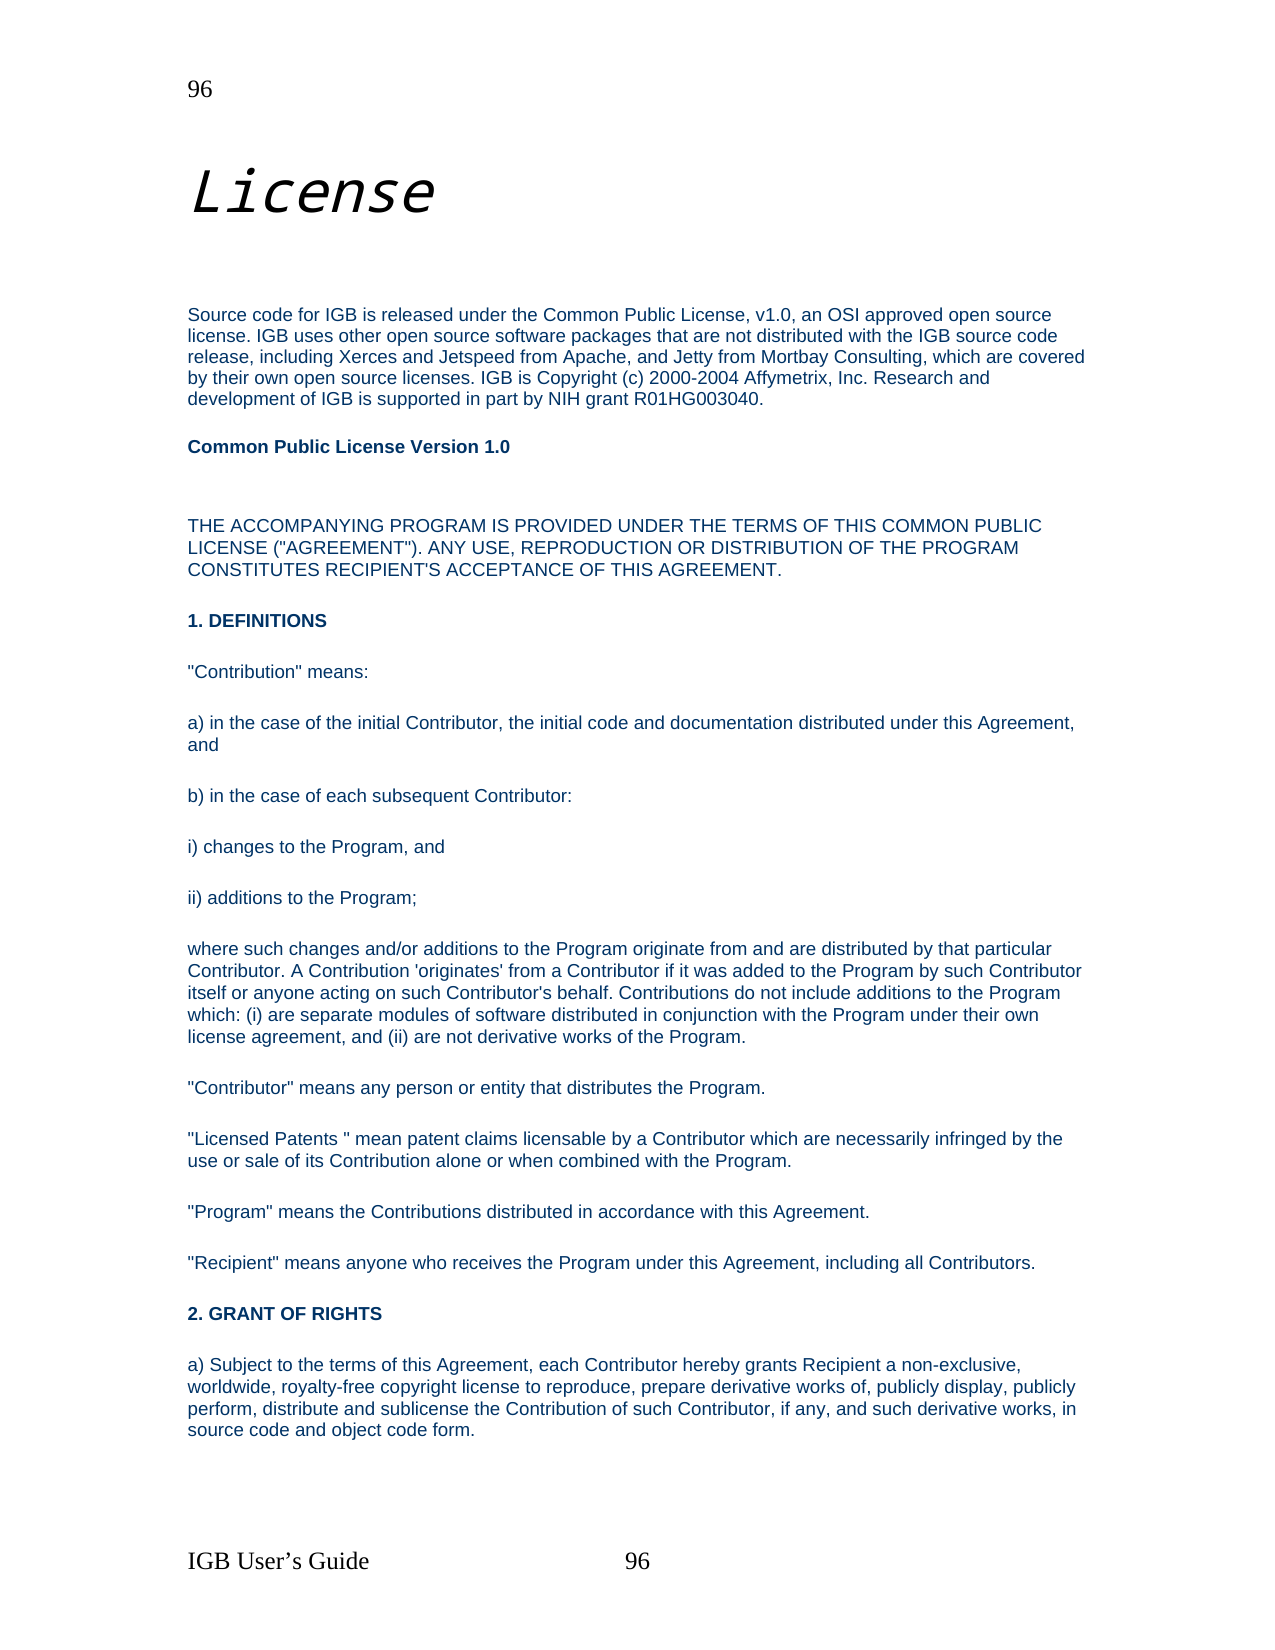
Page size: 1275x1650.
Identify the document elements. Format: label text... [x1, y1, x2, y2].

text "Contribution" means: [187, 661, 1087, 682]
text "Recipient" means anyone who receives the Program under this Agreement, including all Contributors. [187, 1251, 1087, 1273]
text Source code for IGB is released under the Common Public License, v1.0, an OSI approved open source license. IGB uses other open source software packages that are not distributed with the IGB source code release, including Xerces and Jetspeed from Apache, and Jetty from Mortbay Consulting, which are covered by their own open source licenses. IGB is Copyright (c) 2000-2004 Affymetrix, Inc. Research and development of IGB is supported in part by NIH grant R01HG003040. [187, 304, 1087, 409]
text b) in the case of each subsequent Contributor: [187, 784, 1087, 806]
text "Contributor" means any person or entity that distributes the Program. [187, 1076, 1087, 1098]
text a) in the case of the initial Contributor, the initial code and documentation distributed under this Agreement, and [187, 712, 1087, 755]
text i) changes to the Program, and [187, 836, 1087, 857]
text THE ACCOMPANYING PROGRAM IS PROVIDED UNDER THE TERMS OF THIS COMMON PUBLIC LICENSE ("AGREEMENT"). ANY USE, REPRODUCTION OR DISTRIBUTION OF THE PROGRAM CONSTITUTES RECIPIENT'S ACCEPTANCE OF THIS AGREEMENT. [187, 515, 1087, 580]
text "Program" means the Contributions distributed in accordance with this Agreement. [187, 1200, 1087, 1222]
text 1. DEFINITIONS [187, 609, 1087, 631]
text a) Subject to the terms of this Agreement, each Contributor hereby grants Recipient a non-exclusive, worldwide, royalty-free copyright license to reproduce, prepare derivative works of, publicly display, publicly perform, distribute and sublicense the Contribution of such Contributor, if any, and such derivative works, in source code and object code form. [187, 1353, 1087, 1441]
text ii) additions to the Program; [187, 887, 1087, 908]
text "Licensed Patents " mean patent claims licensable by a Contributor which are necessarily infringed by the use or sale of its Contribution alone or when combined with the Program. [187, 1127, 1087, 1171]
text 2. GRANT OF RIGHTS [187, 1302, 1087, 1324]
text where such changes and/or additions to the Program originate from and are distributed by that particular Contributor. A Contribution 'originates' from a Contributor if it was added to the Program by such Contributor itself or anyone acting on such Contributor's behalf. Contributions do not include additions to the Program which: (i) are separate modules of software distributed in conjunction with the Program under their own license agreement, and (ii) are not derivative works of the Program. [187, 938, 1087, 1047]
subtitle License [187, 150, 1087, 229]
text Common Public License Version 1.0 [187, 437, 1087, 458]
